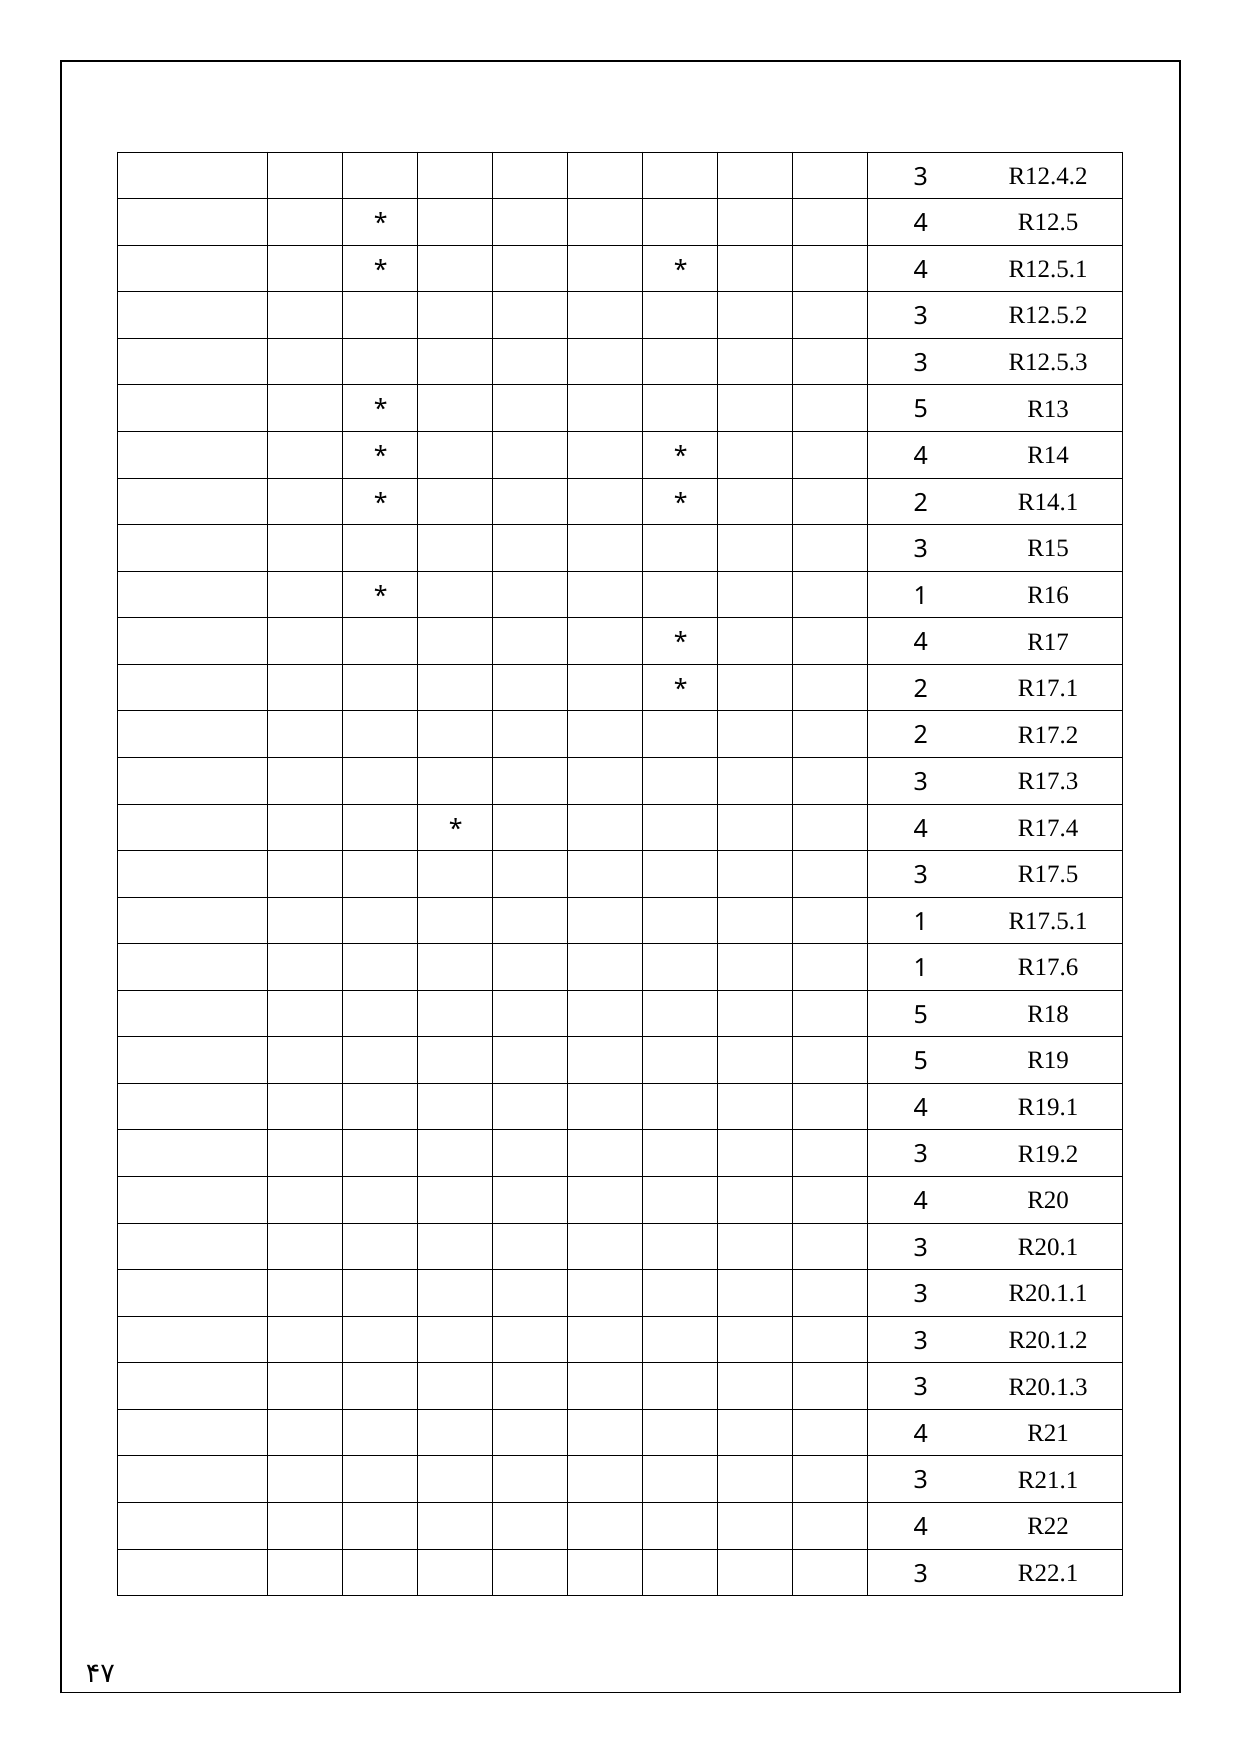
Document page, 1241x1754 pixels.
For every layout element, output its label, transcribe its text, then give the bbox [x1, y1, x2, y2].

table_cell [718, 1456, 792, 1502]
table_cell [343, 758, 417, 803]
table_cell [493, 572, 567, 617]
table_cell 4 [868, 1503, 973, 1548]
table_cell [418, 1550, 492, 1595]
table_cell [568, 432, 642, 477]
table_cell R20.1.2 [973, 1317, 1122, 1362]
table_cell [568, 805, 642, 850]
table_cell [718, 758, 792, 803]
table_cell [268, 991, 342, 1036]
table_cell [193, 758, 267, 803]
table_cell 3 [868, 1363, 973, 1409]
table_cell [118, 1130, 193, 1176]
table_cell 5 [868, 991, 973, 1036]
table_cell [418, 1363, 492, 1409]
table_cell [568, 991, 642, 1036]
table_cell [343, 1456, 417, 1502]
table_cell [118, 665, 193, 710]
table_cell [268, 851, 342, 897]
table_cell [118, 246, 193, 291]
table_cell [643, 944, 717, 990]
table_cell [118, 898, 193, 943]
table_cell [418, 665, 492, 710]
table_cell [418, 1084, 492, 1129]
table_cell [643, 339, 717, 384]
table_cell [643, 525, 717, 571]
table_cell [118, 805, 193, 850]
table_cell [718, 1503, 792, 1548]
table_cell [118, 479, 193, 524]
table_cell [343, 944, 417, 990]
table_cell [118, 385, 193, 431]
table_cell 4 [868, 1410, 973, 1455]
table_cell [118, 991, 193, 1036]
table_cell [493, 618, 567, 664]
table_cell [118, 1177, 193, 1222]
table_cell [643, 1363, 717, 1409]
table_cell [418, 246, 492, 291]
table_cell 3 [868, 1550, 973, 1595]
table_cell [568, 1503, 642, 1548]
table_cell [793, 246, 867, 291]
table_cell [193, 618, 267, 664]
table_cell [343, 1177, 417, 1222]
table_cell [418, 385, 492, 431]
table_cell [418, 1130, 492, 1176]
table_cell [718, 991, 792, 1036]
table_cell 5 [868, 1037, 973, 1083]
table_cell [718, 711, 792, 757]
table_cell [193, 944, 267, 990]
table_cell [268, 572, 342, 617]
table_cell R17 [973, 618, 1122, 664]
table_cell [568, 525, 642, 571]
table_cell [418, 898, 492, 943]
table_cell [793, 1410, 867, 1455]
table_cell [793, 479, 867, 524]
table_cell [268, 292, 342, 338]
table_cell * [643, 246, 717, 291]
table_cell [493, 1270, 567, 1316]
table_cell [793, 572, 867, 617]
table_cell R19.2 [973, 1130, 1122, 1176]
table_cell [718, 385, 792, 431]
table_cell [793, 385, 867, 431]
table_cell [118, 1037, 193, 1083]
table_cell [343, 292, 417, 338]
table_cell R16 [973, 572, 1122, 617]
table_cell [643, 1503, 717, 1548]
table_cell [343, 1130, 417, 1176]
table_cell R20.1 [973, 1224, 1122, 1269]
table_cell [118, 711, 193, 757]
table_cell [718, 199, 792, 245]
table_cell [118, 1363, 193, 1409]
table_cell [568, 665, 642, 710]
table_cell [268, 432, 342, 477]
table_cell [643, 1410, 717, 1455]
table_cell [268, 944, 342, 990]
table_cell [718, 1550, 792, 1595]
table_cell [793, 1084, 867, 1129]
table_cell [793, 1177, 867, 1222]
table_cell [568, 1177, 642, 1222]
table_cell R17.6 [973, 944, 1122, 990]
table_cell [118, 525, 193, 571]
table_cell [268, 1177, 342, 1222]
table_cell [493, 432, 567, 477]
table_cell [418, 618, 492, 664]
table_cell [793, 525, 867, 571]
table_cell [118, 758, 193, 803]
table_cell [493, 1224, 567, 1269]
table_cell [493, 1037, 567, 1083]
table_cell [568, 1084, 642, 1129]
table_cell 4 [868, 618, 973, 664]
table_cell [193, 432, 267, 477]
table_cell [343, 711, 417, 757]
table_cell [268, 525, 342, 571]
table_cell 4 [868, 432, 973, 477]
table_cell [643, 898, 717, 943]
table_cell [493, 1317, 567, 1362]
table_cell [793, 991, 867, 1036]
table_cell [418, 479, 492, 524]
table_cell [568, 339, 642, 384]
table_cell [568, 385, 642, 431]
table_cell 3 [868, 1456, 973, 1502]
table_cell [268, 246, 342, 291]
table_cell * [343, 246, 417, 291]
table_cell [718, 1130, 792, 1176]
table_cell R12.5 [973, 199, 1122, 245]
table_cell [268, 665, 342, 710]
table_cell [193, 1270, 267, 1316]
table_cell [418, 991, 492, 1036]
table_cell [568, 711, 642, 757]
table_cell [268, 385, 342, 431]
table_cell R12.5.2 [973, 292, 1122, 338]
table_cell [568, 572, 642, 617]
table_cell [343, 805, 417, 850]
table_cell [568, 292, 642, 338]
table_cell [643, 1084, 717, 1129]
table_cell [493, 1130, 567, 1176]
table_cell [343, 1550, 417, 1595]
table_cell [493, 898, 567, 943]
table_cell [343, 1084, 417, 1129]
table_cell [793, 1363, 867, 1409]
table_cell [493, 385, 567, 431]
table_cell [718, 851, 792, 897]
table_cell [718, 665, 792, 710]
table_cell [568, 479, 642, 524]
table_cell [793, 339, 867, 384]
table_cell R17.4 [973, 805, 1122, 850]
table_cell * [343, 385, 417, 431]
table_cell [493, 479, 567, 524]
table_cell [268, 1456, 342, 1502]
table_cell R13 [973, 385, 1122, 431]
table_cell [118, 851, 193, 897]
table_cell [718, 618, 792, 664]
table_cell [643, 292, 717, 338]
table_cell [718, 1177, 792, 1222]
table_cell [493, 758, 567, 803]
table_cell [568, 1550, 642, 1595]
table_cell [793, 1550, 867, 1595]
table_cell [493, 1410, 567, 1455]
table_cell [493, 1363, 567, 1409]
table_cell [118, 1224, 193, 1269]
table_cell [418, 1177, 492, 1222]
table_cell [418, 153, 492, 198]
table_cell R18 [973, 991, 1122, 1036]
table_cell 3 [868, 153, 973, 198]
table_cell [268, 1037, 342, 1083]
table_cell [718, 339, 792, 384]
table_cell [418, 851, 492, 897]
table_cell R22 [973, 1503, 1122, 1548]
table_cell [643, 1037, 717, 1083]
table_cell [193, 805, 267, 850]
table_cell [643, 199, 717, 245]
table_cell [643, 1456, 717, 1502]
table_cell 3 [868, 292, 973, 338]
table_cell R15 [973, 525, 1122, 571]
table_cell [718, 898, 792, 943]
table_cell R17.2 [973, 711, 1122, 757]
table_cell [568, 851, 642, 897]
table_cell [418, 944, 492, 990]
table_cell R20.1.1 [973, 1270, 1122, 1316]
table_cell [268, 1270, 342, 1316]
table_cell [493, 153, 567, 198]
table_cell R17.1 [973, 665, 1122, 710]
table_cell [718, 153, 792, 198]
table_cell 3 [868, 1270, 973, 1316]
table_cell [793, 199, 867, 245]
table_cell [193, 246, 267, 291]
table_cell [568, 153, 642, 198]
table_cell [718, 1037, 792, 1083]
table_cell [793, 153, 867, 198]
table_cell [643, 385, 717, 431]
table_cell [793, 1037, 867, 1083]
table_cell [343, 1224, 417, 1269]
table_cell 4 [868, 199, 973, 245]
table_cell [418, 292, 492, 338]
table_cell [493, 1503, 567, 1548]
table_cell [568, 1224, 642, 1269]
table_cell [568, 1456, 642, 1502]
table_cell [568, 1410, 642, 1455]
table_cell [643, 572, 717, 617]
table_cell [493, 944, 567, 990]
table_cell [118, 1317, 193, 1362]
table_cell R17.5 [973, 851, 1122, 897]
table_cell [193, 153, 267, 198]
table_cell [343, 1317, 417, 1362]
table_cell [418, 1503, 492, 1548]
table_cell [793, 898, 867, 943]
table_cell [493, 711, 567, 757]
table_cell R21.1 [973, 1456, 1122, 1502]
table_cell [643, 1550, 717, 1595]
table_cell [718, 292, 792, 338]
table_cell [118, 1410, 193, 1455]
table_cell [793, 1130, 867, 1176]
table_cell [193, 385, 267, 431]
table_cell 1 [868, 898, 973, 943]
table_cell [568, 758, 642, 803]
table_cell [493, 1456, 567, 1502]
table_cell R21 [973, 1410, 1122, 1455]
table_cell R19.1 [973, 1084, 1122, 1129]
table_cell 2 [868, 479, 973, 524]
table_cell R19 [973, 1037, 1122, 1083]
table_cell [493, 851, 567, 897]
table_cell [643, 711, 717, 757]
table_cell [793, 1317, 867, 1362]
table_cell [568, 246, 642, 291]
table_cell 3 [868, 339, 973, 384]
table_cell [268, 1503, 342, 1548]
table_cell [568, 1037, 642, 1083]
table_cell * [343, 199, 417, 245]
table_cell [193, 1317, 267, 1362]
table_cell R17.5.1 [973, 898, 1122, 943]
table_cell [493, 1550, 567, 1595]
table_cell [793, 432, 867, 477]
table_cell [118, 432, 193, 477]
table_cell [118, 292, 193, 338]
table_cell [193, 665, 267, 710]
table_cell [193, 525, 267, 571]
table_cell [343, 1410, 417, 1455]
table_cell [643, 851, 717, 897]
table_cell [118, 572, 193, 617]
table_cell [118, 1456, 193, 1502]
table_cell [193, 1177, 267, 1222]
table_cell [643, 1224, 717, 1269]
table_cell [793, 944, 867, 990]
table_cell [643, 1317, 717, 1362]
table_cell [343, 991, 417, 1036]
table_cell R14 [973, 432, 1122, 477]
table_cell 3 [868, 1317, 973, 1362]
table_cell [268, 1317, 342, 1362]
table_cell [343, 1270, 417, 1316]
table_cell * [418, 805, 492, 850]
table_cell [418, 572, 492, 617]
table_cell [118, 618, 193, 664]
table_cell [118, 944, 193, 990]
table_cell 4 [868, 246, 973, 291]
table_cell [643, 805, 717, 850]
table_cell [568, 199, 642, 245]
table_cell [193, 1130, 267, 1176]
table_cell [193, 711, 267, 757]
table_cell * [643, 479, 717, 524]
table_cell [193, 292, 267, 338]
table_cell [193, 1456, 267, 1502]
table_cell * [343, 432, 417, 477]
table_cell * [643, 432, 717, 477]
table_cell 2 [868, 665, 973, 710]
table_cell [493, 339, 567, 384]
table_cell 3 [868, 851, 973, 897]
table_cell [718, 246, 792, 291]
table_cell 3 [868, 1130, 973, 1176]
table_cell [118, 153, 193, 198]
table_cell [268, 618, 342, 664]
table_cell [118, 1550, 193, 1595]
table_cell [718, 572, 792, 617]
table_cell [193, 851, 267, 897]
table_cell [793, 292, 867, 338]
table_cell * [643, 665, 717, 710]
table_cell [268, 1410, 342, 1455]
table_cell [193, 1503, 267, 1548]
table_cell [793, 618, 867, 664]
table_cell R12.4.2 [973, 153, 1122, 198]
table_cell [418, 1410, 492, 1455]
table_cell [643, 153, 717, 198]
table_cell [493, 525, 567, 571]
table_cell [343, 898, 417, 943]
table_cell [568, 1130, 642, 1176]
table_cell R20 [973, 1177, 1122, 1222]
table_cell [118, 339, 193, 384]
table_cell [193, 1037, 267, 1083]
table_cell [343, 851, 417, 897]
table_cell 1 [868, 572, 973, 617]
table_cell [793, 805, 867, 850]
table_cell 3 [868, 758, 973, 803]
table_cell [793, 1270, 867, 1316]
table_cell [568, 1363, 642, 1409]
table_cell [793, 1503, 867, 1548]
table_cell [268, 199, 342, 245]
table_cell [193, 1224, 267, 1269]
table_cell [118, 1503, 193, 1548]
table_cell [643, 758, 717, 803]
table_cell [643, 991, 717, 1036]
table_cell [493, 1177, 567, 1222]
table_cell [493, 246, 567, 291]
table_cell [793, 851, 867, 897]
table_cell [343, 618, 417, 664]
table_cell [418, 432, 492, 477]
table_cell 1 [868, 944, 973, 990]
table_cell [643, 1177, 717, 1222]
table_cell [418, 199, 492, 245]
table_cell [343, 665, 417, 710]
table_cell [493, 292, 567, 338]
table_cell [268, 758, 342, 803]
table_cell [193, 1410, 267, 1455]
table_cell [118, 199, 193, 245]
table_cell R17.3 [973, 758, 1122, 803]
table_cell [568, 944, 642, 990]
table_cell [568, 618, 642, 664]
table_cell [418, 1270, 492, 1316]
table_cell [643, 1270, 717, 1316]
table_cell [193, 479, 267, 524]
table_cell [718, 432, 792, 477]
table_cell [268, 1550, 342, 1595]
table_cell 2 [868, 711, 973, 757]
table_cell [268, 153, 342, 198]
table_cell [268, 1084, 342, 1129]
table_cell [418, 1317, 492, 1362]
table_cell [343, 1503, 417, 1548]
table_cell [418, 339, 492, 384]
table_cell [418, 711, 492, 757]
table_cell [418, 758, 492, 803]
table_cell [718, 479, 792, 524]
table_cell [718, 525, 792, 571]
table_cell [418, 1037, 492, 1083]
table_cell R12.5.3 [973, 339, 1122, 384]
table_cell [493, 665, 567, 710]
table_cell [268, 1363, 342, 1409]
table_cell [493, 991, 567, 1036]
table_cell [268, 1224, 342, 1269]
table_cell [418, 1224, 492, 1269]
table_cell [793, 1456, 867, 1502]
table_cell [193, 898, 267, 943]
table_cell [718, 805, 792, 850]
table_cell [793, 758, 867, 803]
table_cell [268, 898, 342, 943]
table_cell [268, 1130, 342, 1176]
table_cell [193, 339, 267, 384]
table_cell [268, 711, 342, 757]
table_cell [793, 665, 867, 710]
table_cell [268, 479, 342, 524]
table_cell [718, 1270, 792, 1316]
table_cell [118, 1084, 193, 1129]
table_cell [343, 525, 417, 571]
table_cell [793, 1224, 867, 1269]
table_cell 3 [868, 525, 973, 571]
table_cell [193, 991, 267, 1036]
table_cell R14.1 [973, 479, 1122, 524]
table_cell [718, 1224, 792, 1269]
table_cell [643, 1130, 717, 1176]
table_cell * [343, 479, 417, 524]
table_cell * [643, 618, 717, 664]
table_cell [718, 1084, 792, 1129]
table_cell R22.1 [973, 1550, 1122, 1595]
table_cell 4 [868, 805, 973, 850]
table_cell [343, 153, 417, 198]
table_cell [718, 944, 792, 990]
table_cell [343, 339, 417, 384]
table_cell [193, 1363, 267, 1409]
table_cell [718, 1410, 792, 1455]
table_cell [268, 805, 342, 850]
table_cell [568, 898, 642, 943]
table_cell R20.1.3 [973, 1363, 1122, 1409]
table_cell [193, 1550, 267, 1595]
table_cell [493, 805, 567, 850]
table_cell [193, 199, 267, 245]
table_cell [718, 1317, 792, 1362]
table_cell [343, 1037, 417, 1083]
table_cell [193, 1084, 267, 1129]
table_cell [718, 1363, 792, 1409]
table_cell [193, 572, 267, 617]
table_cell [793, 711, 867, 757]
table_cell [343, 1363, 417, 1409]
table_cell * [343, 572, 417, 617]
table_cell [268, 339, 342, 384]
table_cell 3 [868, 1224, 973, 1269]
table_cell [568, 1317, 642, 1362]
table_cell [118, 1270, 193, 1316]
table_cell 4 [868, 1177, 973, 1222]
table_cell 4 [868, 1084, 973, 1129]
table_cell 5 [868, 385, 973, 431]
table_cell R12.5.1 [973, 246, 1122, 291]
table_cell [493, 199, 567, 245]
table_cell [418, 1456, 492, 1502]
table_cell [493, 1084, 567, 1129]
table_cell [568, 1270, 642, 1316]
table_cell [418, 525, 492, 571]
